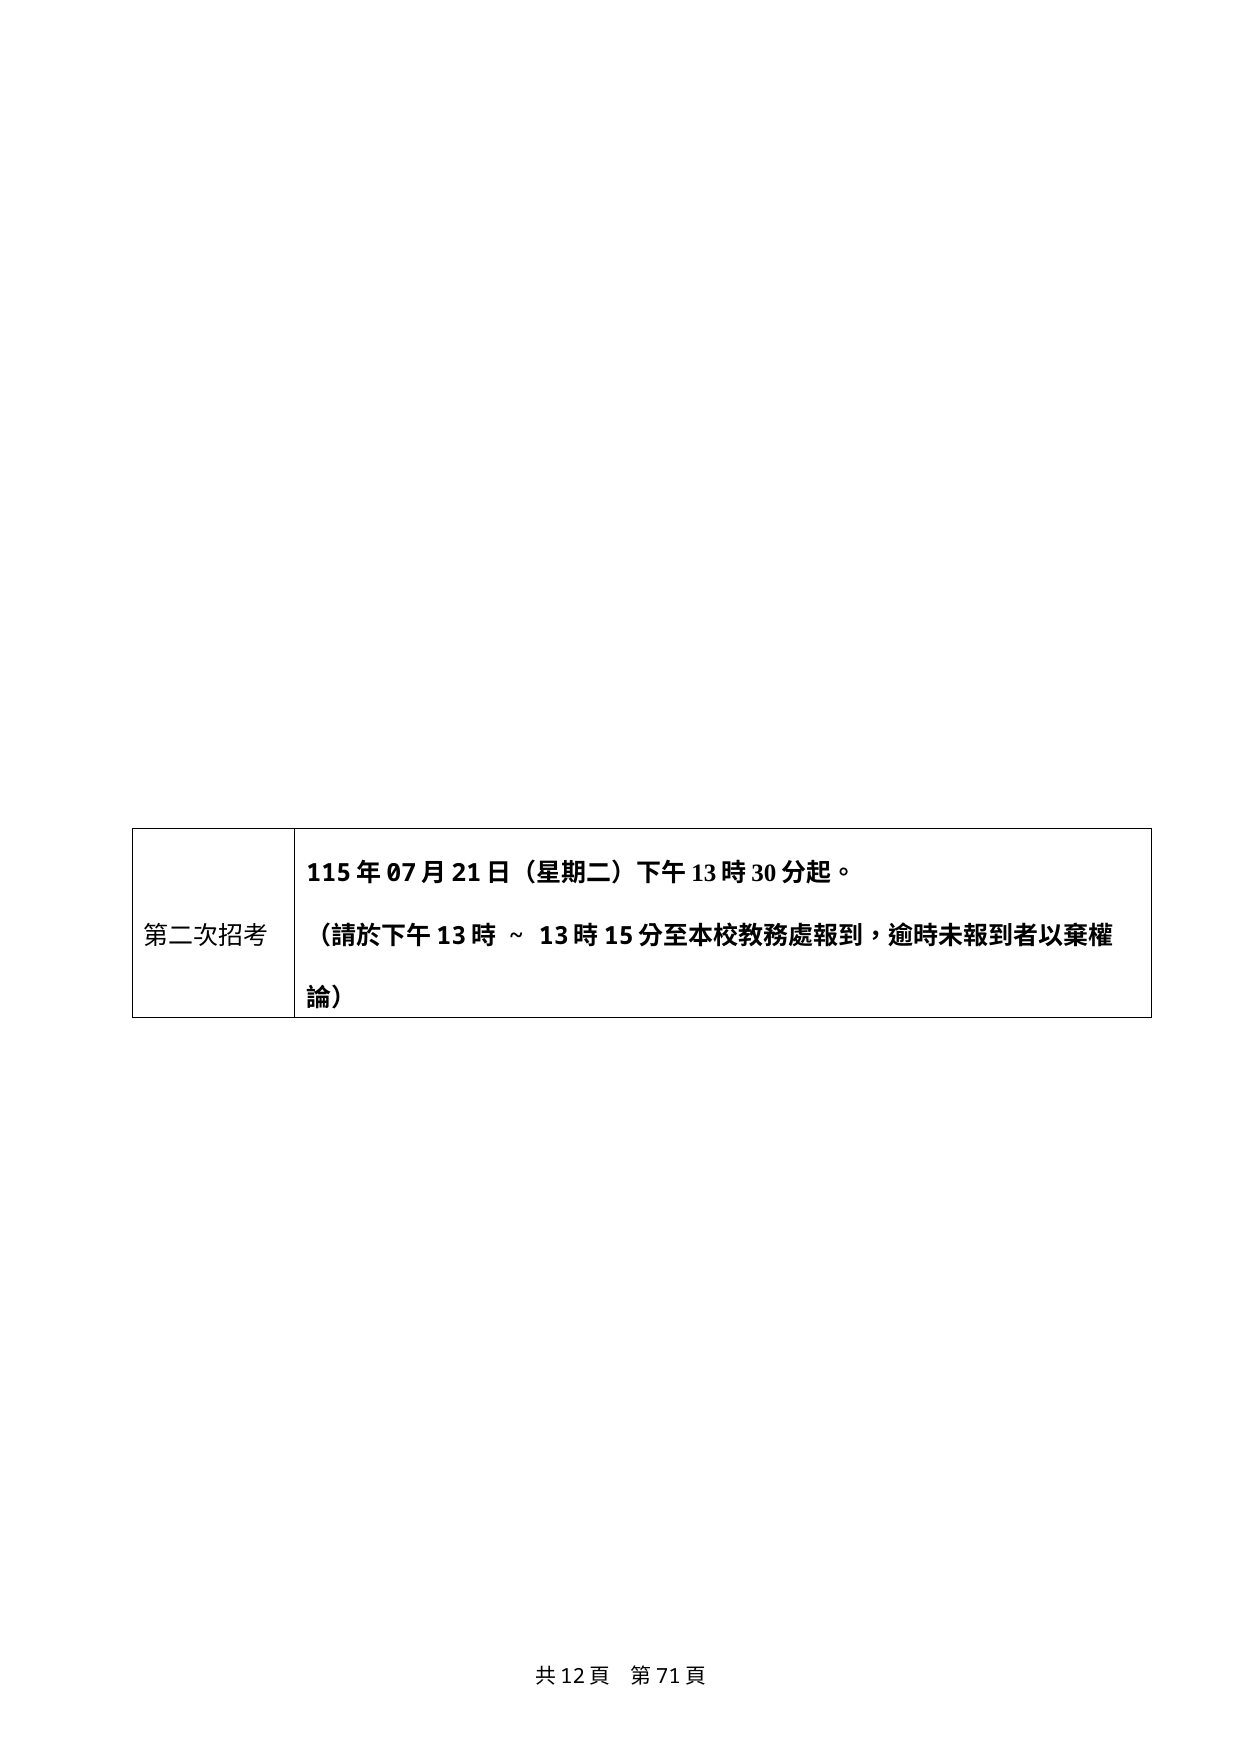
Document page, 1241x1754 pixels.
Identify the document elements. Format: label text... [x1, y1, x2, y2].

table_cell 第二次招考 [133, 829, 294, 1017]
table_cell 115年07月21日（星期二）下午13時30分起。 （請於下午13時 ~ 13時15分至本校教務處報到，逾時未報到者以棄權論） [295, 829, 1151, 1017]
